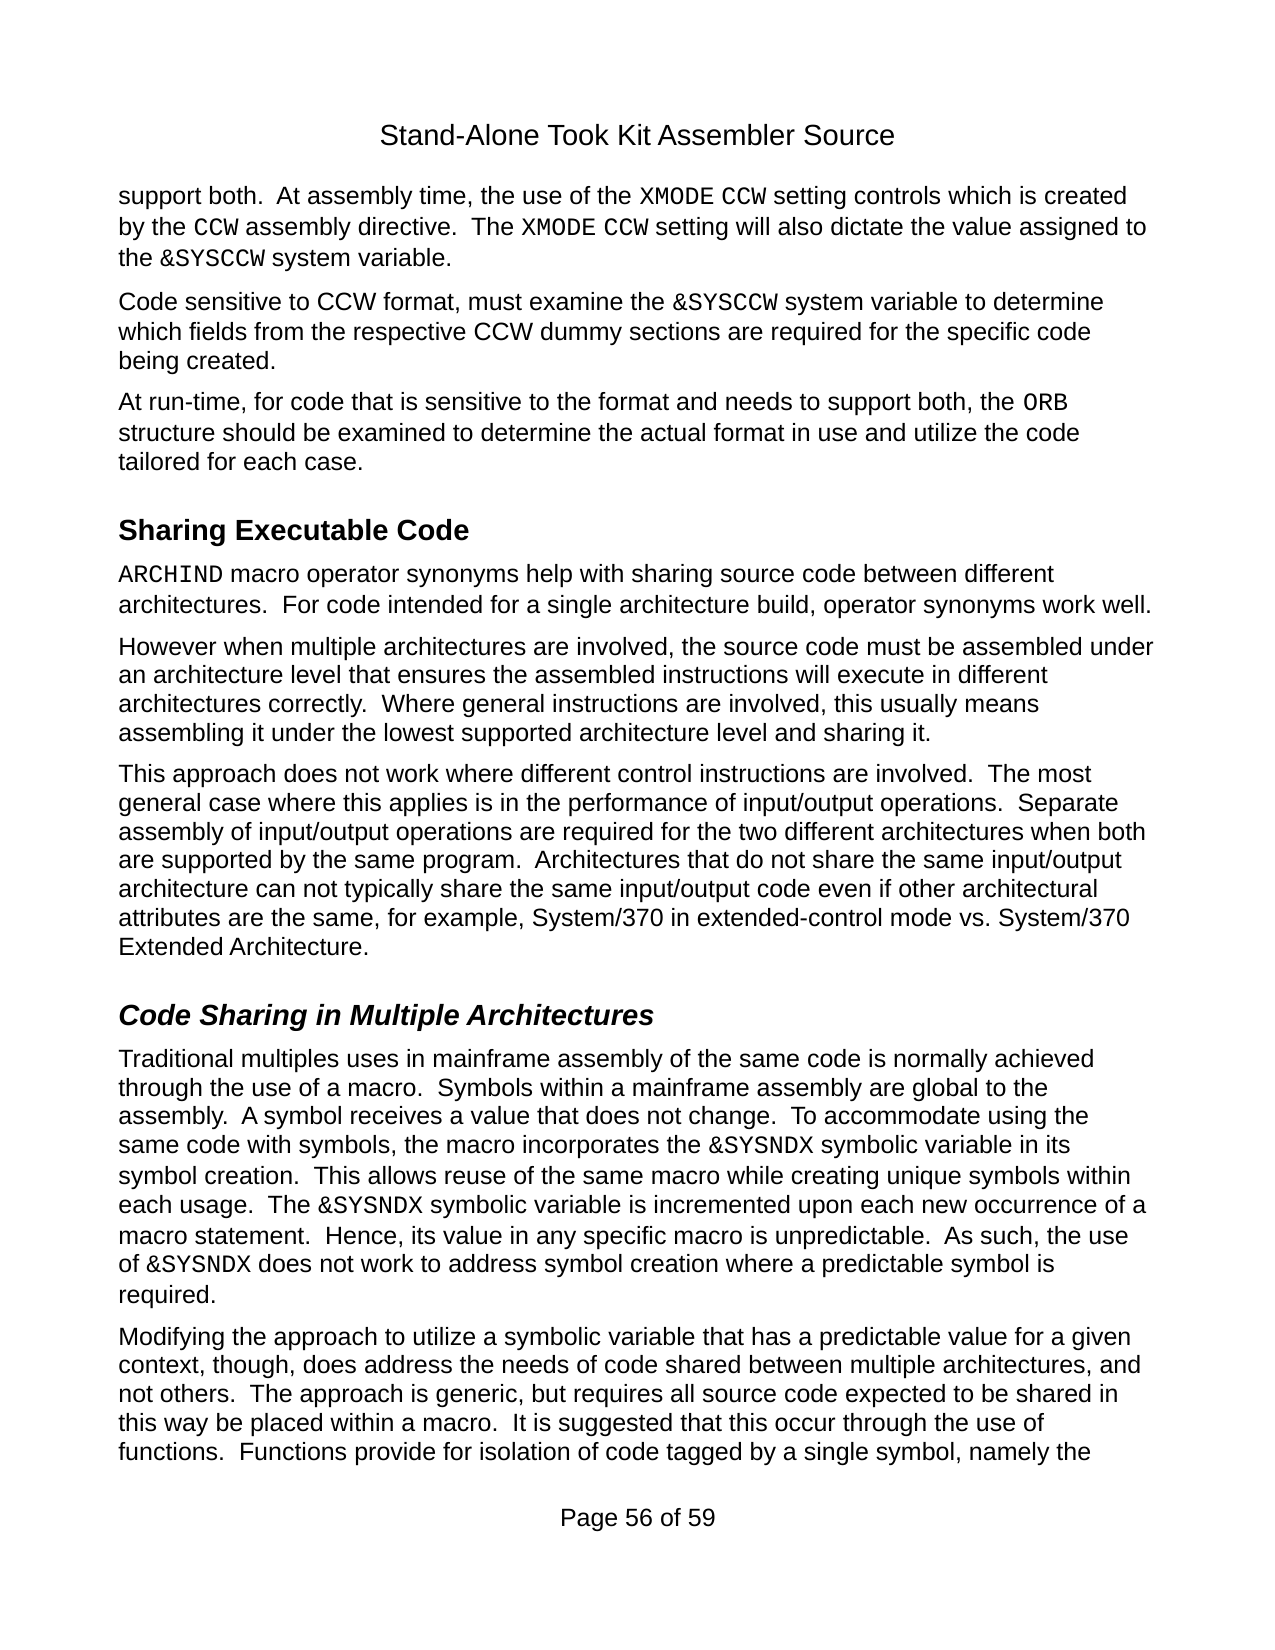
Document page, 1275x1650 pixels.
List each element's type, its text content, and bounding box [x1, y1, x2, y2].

text This approach does not work where different control instructions are involved. The most general case where this applies is in the performance of input/output operations. Separate assembly of input/output operations are required for the two different architectures when both are supported by the same program. Architectures that do not share the same input/output architecture can not typically share the same input/output code even if other architectural attributes are the same, for example, System/370 in extended-control mode vs. System/370 Extended Architecture. [118, 759, 1157, 960]
text Traditional multiples uses in mainframe assembly of the same code is normally achieved through the use of a macro. Symbols within a mainframe assembly are global to the assembly. A symbol receives a value that does not change. To accommodate using the same code with symbols, the macro incorporates the &SYSNDX symbolic variable in its symbol creation. This allows reuse of the same macro while creating unique symbols within each usage. The &SYSNDX symbolic variable is incremented upon each new occurrence of a macro statement. Hence, its value in any specific macro is unpredictable. As such, the use of &SYSNDX does not work to address symbol creation where a predictable symbol is required. [118, 1044, 1157, 1309]
subtitle Code Sharing in Multiple Architectures [118, 998, 1157, 1031]
text ARCHIND macro operator synonyms help with sharing source code between different architectures. For code intended for a single architecture build, operator synonyms work well. [118, 559, 1157, 619]
subtitle Sharing Executable Code [118, 513, 1157, 547]
text support both. At assembly time, the use of the XMODE CCW setting controls which is created by the CCW assembly directive. The XMODE CCW setting will also dictate the value assigned to the &SYSCCW system variable. [118, 181, 1157, 274]
text At run-time, for code that is sensitive to the format and needs to support both, the ORB structure should be examined to determine the actual format in use and utilize the code tailored for each case. [118, 387, 1157, 476]
text However when multiple architectures are involved, the source code must be assembled under an architecture level that ensures the assembled instructions will execute in different architectures correctly. Where general instructions are involved, this usually means assembling it under the lowest supported architecture level and sharing it. [118, 632, 1157, 747]
text Modifying the approach to utilize a symbolic variable that has a predictable value for a given context, though, does address the needs of code shared between multiple architectures, and not others. The approach is generic, but requires all source code expected to be shared in this way be placed within a macro. It is suggested that this occur through the use of functions. Functions provide for isolation of code tagged by a single symbol, namely the [118, 1322, 1157, 1465]
text Code sensitive to CCW format, must examine the &SYSCCW system variable to determine which fields from the respective CCW dummy sections are required for the specific code being created. [118, 286, 1157, 375]
